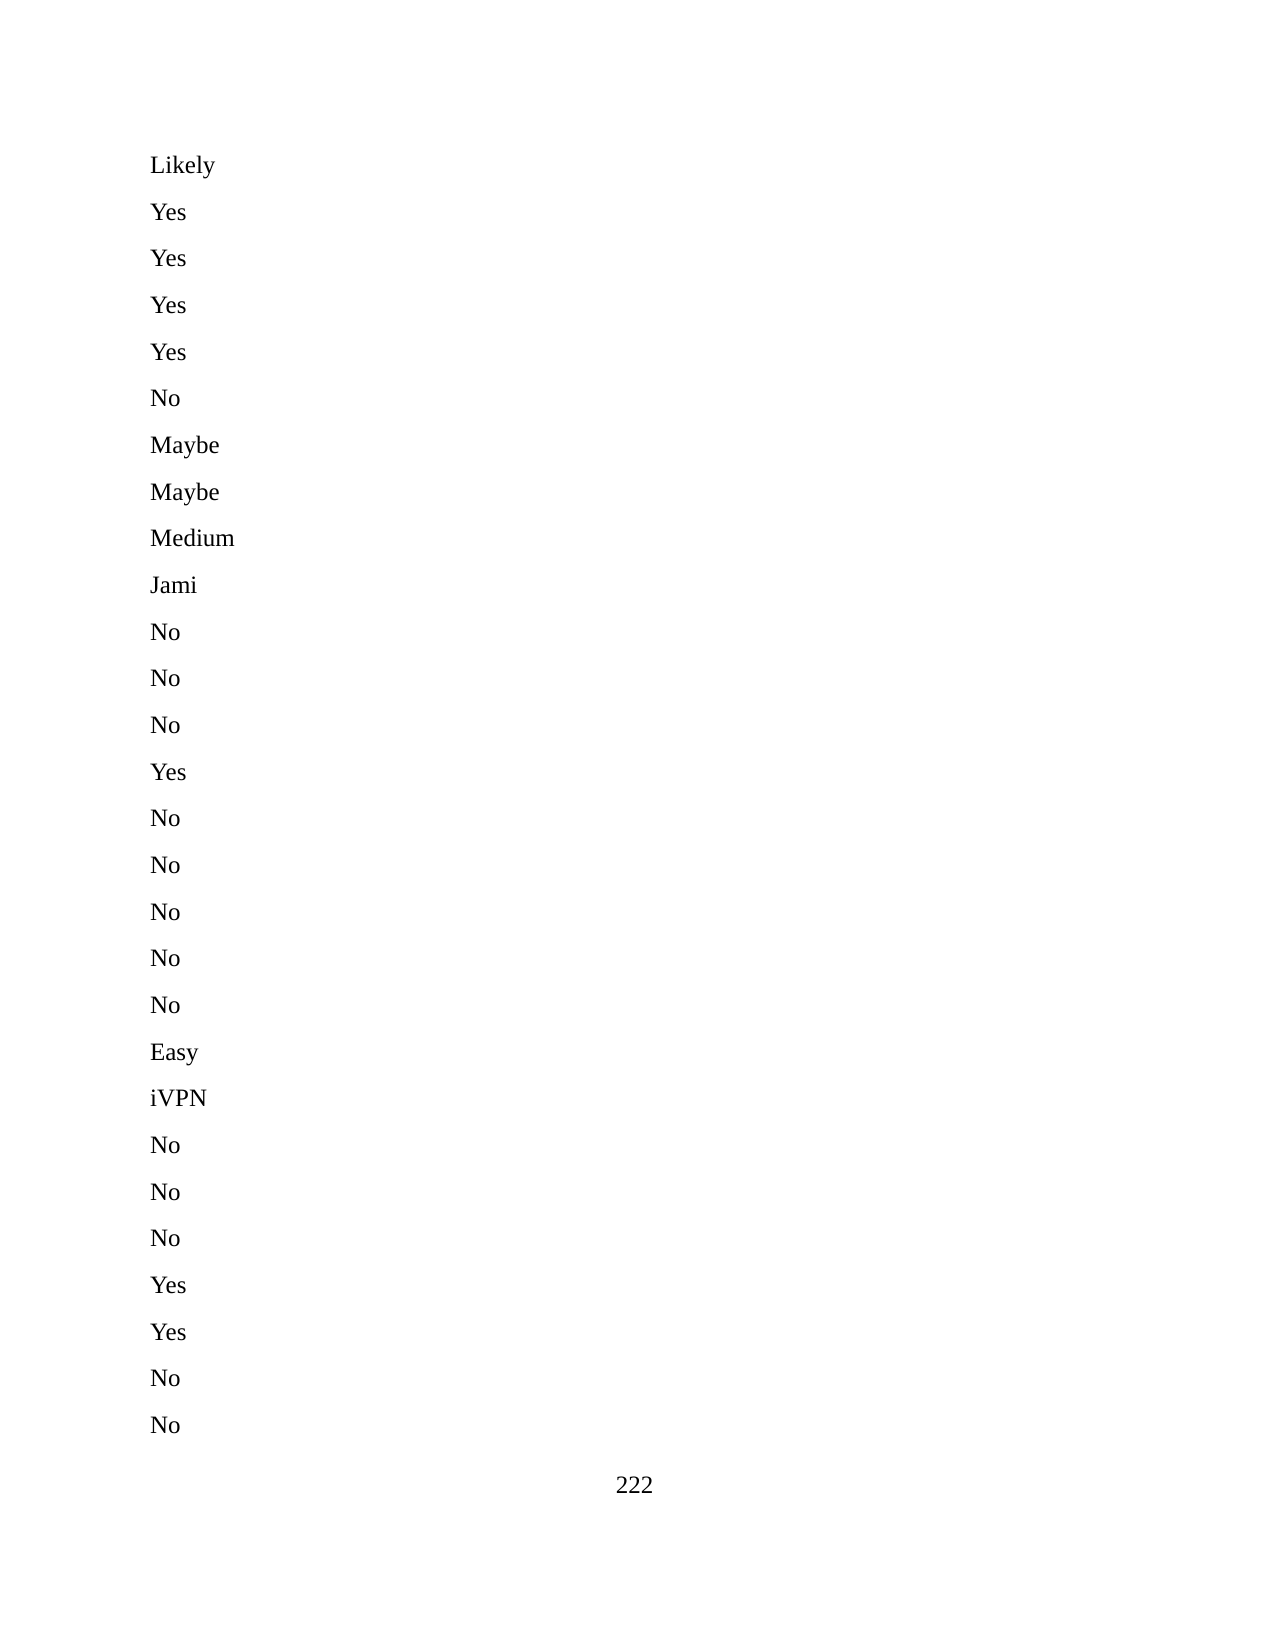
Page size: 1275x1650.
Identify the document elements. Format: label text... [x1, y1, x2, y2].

text No [150, 1363, 1125, 1392]
text iVPN [150, 1083, 1125, 1112]
text Easy [150, 1037, 1125, 1065]
text No [150, 1130, 1125, 1159]
text No [150, 617, 1125, 645]
text Yes [150, 197, 1125, 225]
text No [150, 943, 1125, 972]
text No [150, 803, 1125, 832]
text Yes [150, 337, 1125, 365]
text No [150, 383, 1125, 412]
text Maybe [150, 477, 1125, 505]
text Medium [150, 523, 1125, 552]
text No [150, 1410, 1125, 1439]
text Likely [150, 150, 1125, 179]
text No [150, 850, 1125, 879]
text Yes [150, 290, 1125, 319]
text Yes [150, 1317, 1125, 1345]
text Yes [150, 243, 1125, 272]
text No [150, 710, 1125, 739]
text No [150, 663, 1125, 692]
text Yes [150, 757, 1125, 785]
text No [150, 990, 1125, 1019]
text Yes [150, 1270, 1125, 1299]
text Maybe [150, 430, 1125, 459]
text No [150, 1223, 1125, 1252]
text Jami [150, 570, 1125, 599]
text No [150, 1177, 1125, 1205]
text No [150, 897, 1125, 925]
